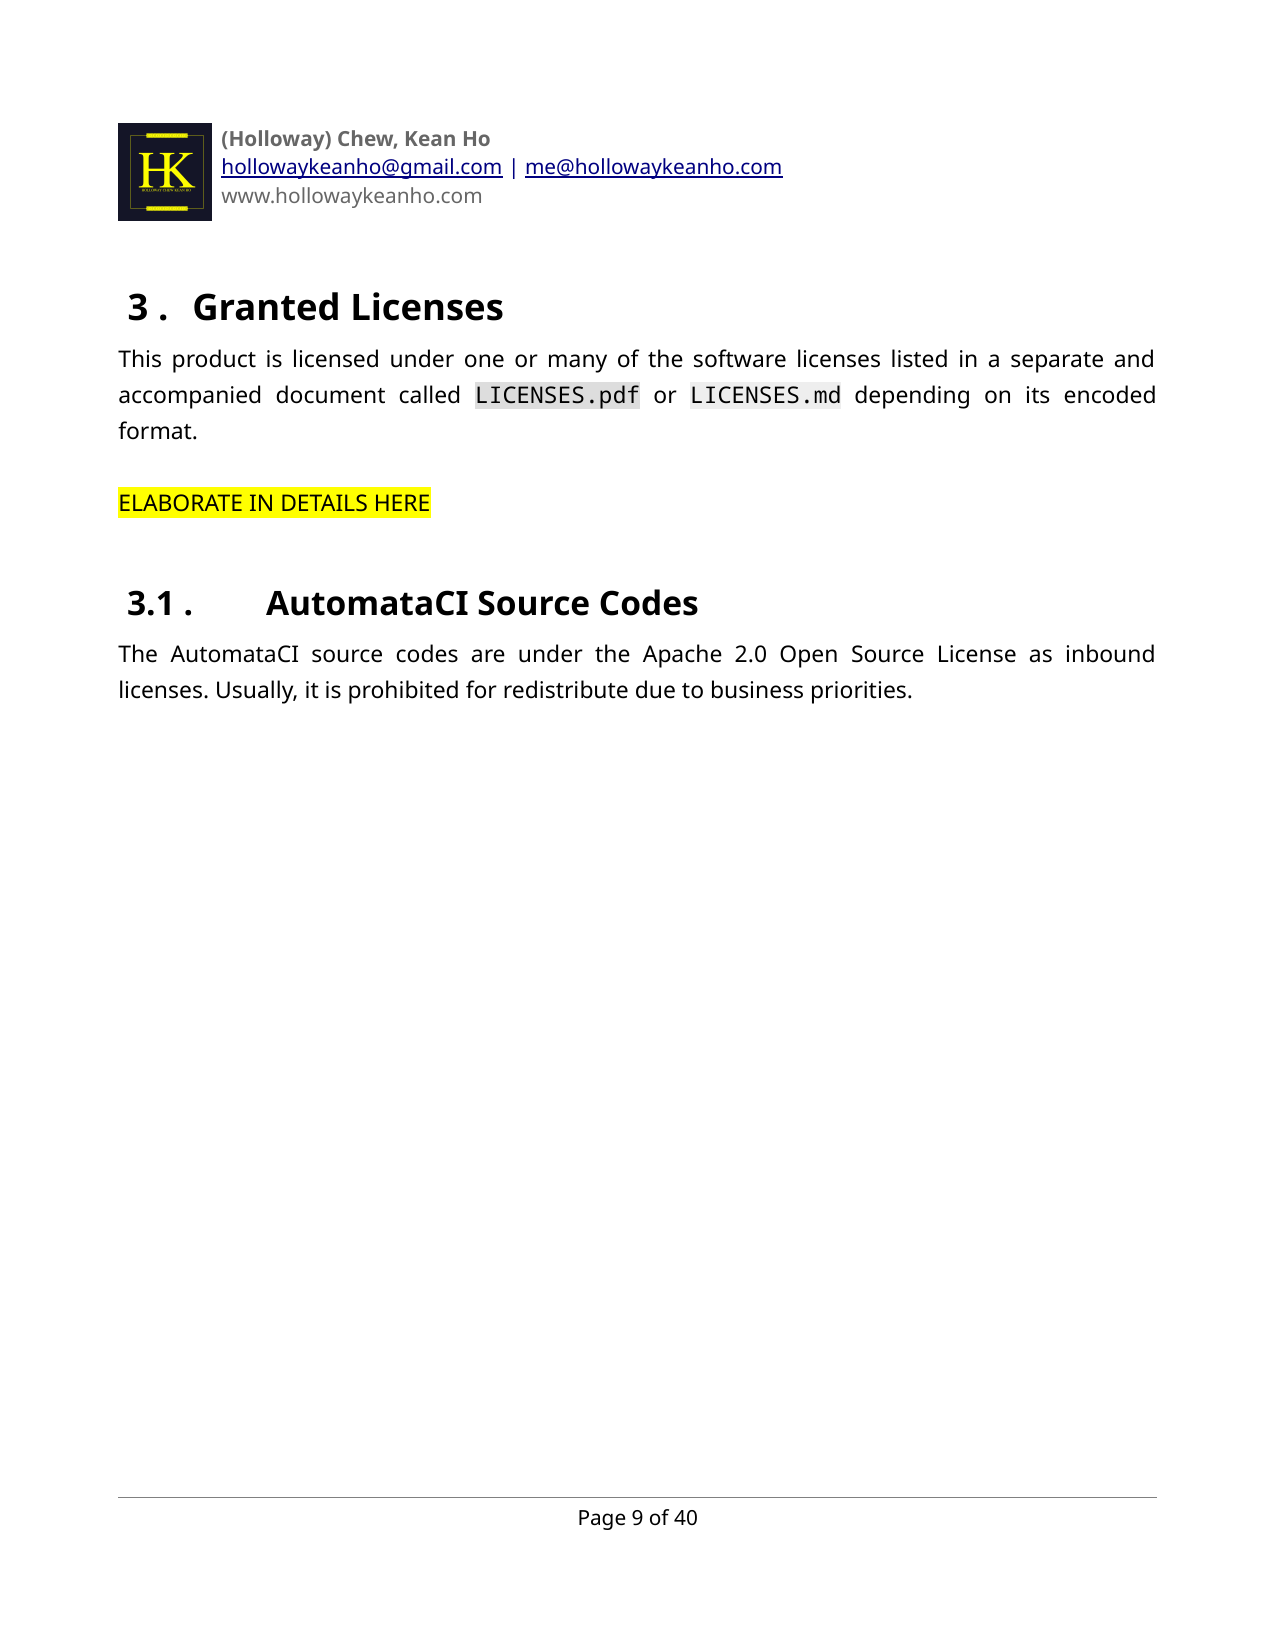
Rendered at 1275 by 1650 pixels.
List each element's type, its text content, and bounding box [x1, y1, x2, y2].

text The AutomataCI source codes are under the Apache 2.0 Open Source License as inbound licenses. Usually, it is prohibited for redistribute due to business priorities. [118, 638, 1157, 705]
text ELABORATE IN DETAILS HERE [118, 487, 1157, 518]
text This product is licensed under one or many of the software licenses listed in a separate and accompanied document called LICENSES.pdf or LICENSES.md depending on its encoded format. [118, 343, 1157, 446]
picture [118, 123, 212, 221]
subtitle AutomataCI Source Codes [118, 579, 1157, 625]
subtitle Granted Licenses [118, 281, 1157, 331]
